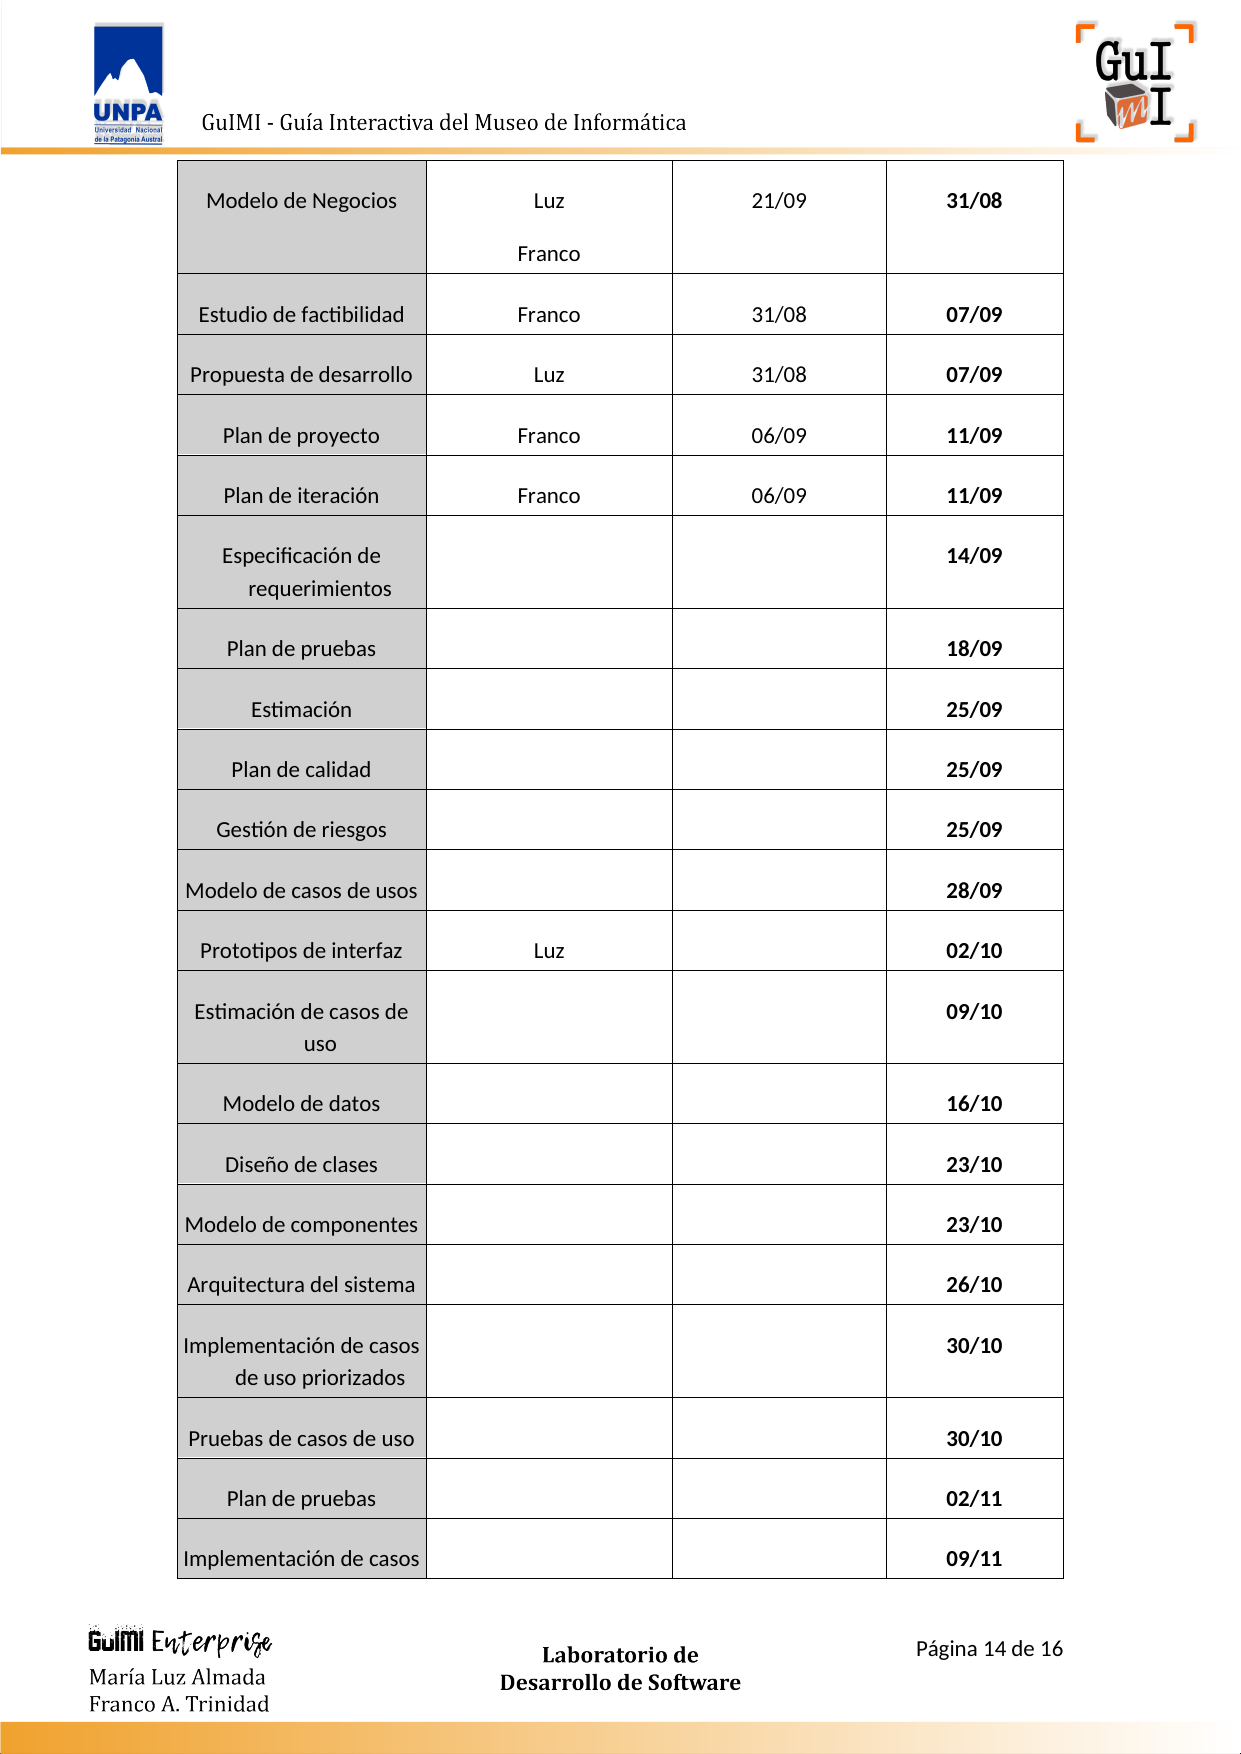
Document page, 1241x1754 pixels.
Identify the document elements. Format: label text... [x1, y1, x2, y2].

table_cell Plan de iteración [178, 456, 426, 515]
table_cell 30/10 [887, 1305, 1063, 1397]
table_cell 06/09 [673, 395, 886, 454]
table_cell [673, 516, 886, 608]
table_cell [427, 1064, 672, 1123]
table_cell Plan de proyecto [178, 395, 426, 454]
table_cell Plan de pruebas [178, 609, 426, 668]
table_cell [427, 1124, 672, 1183]
table_cell [427, 1305, 672, 1397]
table_cell Propuesta de desarrollo [178, 335, 426, 394]
table_cell 07/09 [887, 335, 1063, 394]
table_cell [673, 971, 886, 1063]
table_cell [673, 1185, 886, 1244]
table_cell 25/09 [887, 790, 1063, 849]
table_cell [673, 1305, 886, 1397]
table_cell [673, 1519, 886, 1578]
table_cell Franco [427, 274, 672, 334]
table_cell 09/10 [887, 971, 1063, 1063]
table_cell Arquitectura del sistema [178, 1245, 426, 1304]
table_cell 02/10 [887, 911, 1063, 970]
table_cell [427, 609, 672, 668]
table_cell [427, 669, 672, 728]
table_cell 14/09 [887, 516, 1063, 608]
table_cell Estimación de casos de uso [178, 971, 426, 1063]
picture [0, 1613, 1241, 1754]
table_cell [427, 790, 672, 849]
table_cell 31/08 [887, 161, 1063, 273]
table_cell [427, 1185, 672, 1244]
table_cell [673, 1459, 886, 1518]
table_cell Implementación de casos [178, 1519, 426, 1578]
table_cell Gestión de riesgos [178, 790, 426, 849]
table_cell [427, 971, 672, 1063]
table_cell [673, 790, 886, 849]
table_cell [673, 1124, 886, 1183]
table_cell Estimación [178, 669, 426, 728]
table_cell Modelo de Negocios [178, 161, 426, 273]
table_cell [673, 1064, 886, 1123]
table_cell 30/10 [887, 1398, 1063, 1457]
table_cell 23/10 [887, 1185, 1063, 1244]
table_cell 02/11 [887, 1459, 1063, 1518]
table_cell Plan de calidad [178, 730, 426, 789]
table_cell Franco [427, 395, 672, 454]
table_cell [427, 1459, 672, 1518]
table_cell 09/11 [887, 1519, 1063, 1578]
table_cell 11/09 [887, 456, 1063, 515]
table_cell [427, 1398, 672, 1457]
table_cell 06/09 [673, 456, 886, 515]
table_cell 28/09 [887, 850, 1063, 910]
table_cell [673, 1245, 886, 1304]
table_cell [427, 730, 672, 789]
table_cell 26/10 [887, 1245, 1063, 1304]
table_cell 31/08 [673, 335, 886, 394]
table_cell [427, 850, 672, 910]
table_cell [673, 850, 886, 910]
table_cell [673, 730, 886, 789]
table_cell 25/09 [887, 669, 1063, 728]
table_cell 11/09 [887, 395, 1063, 454]
table_cell 21/09 [673, 161, 886, 273]
table_cell [673, 669, 886, 728]
table_cell Prototipos de interfaz [178, 911, 426, 970]
table_cell Especificación de requerimientos [178, 516, 426, 608]
table_cell 23/10 [887, 1124, 1063, 1183]
table_cell Modelo de casos de usos [178, 850, 426, 910]
table_cell 31/08 [673, 274, 886, 334]
table_cell 18/09 [887, 609, 1063, 668]
table_cell [427, 1245, 672, 1304]
picture [0, 0, 1241, 155]
table_cell [427, 1519, 672, 1578]
table_cell Luz [427, 911, 672, 970]
table_cell Plan de pruebas [178, 1459, 426, 1518]
table_cell Pruebas de casos de uso [178, 1398, 426, 1457]
table_cell Franco [427, 456, 672, 515]
table_cell Luz Franco [427, 161, 672, 273]
table_cell [673, 1398, 886, 1457]
table_cell Modelo de datos [178, 1064, 426, 1123]
table_cell Modelo de componentes [178, 1185, 426, 1244]
table_cell 25/09 [887, 730, 1063, 789]
table_cell Estudio de factibilidad [178, 274, 426, 334]
table_cell 16/10 [887, 1064, 1063, 1123]
table_cell [427, 516, 672, 608]
table_cell Luz [427, 335, 672, 394]
table_cell [673, 609, 886, 668]
table_cell Implementación de casos de uso priorizados [178, 1305, 426, 1397]
table_cell [673, 911, 886, 970]
table_cell 07/09 [887, 274, 1063, 334]
table_cell Diseño de clases [178, 1124, 426, 1183]
